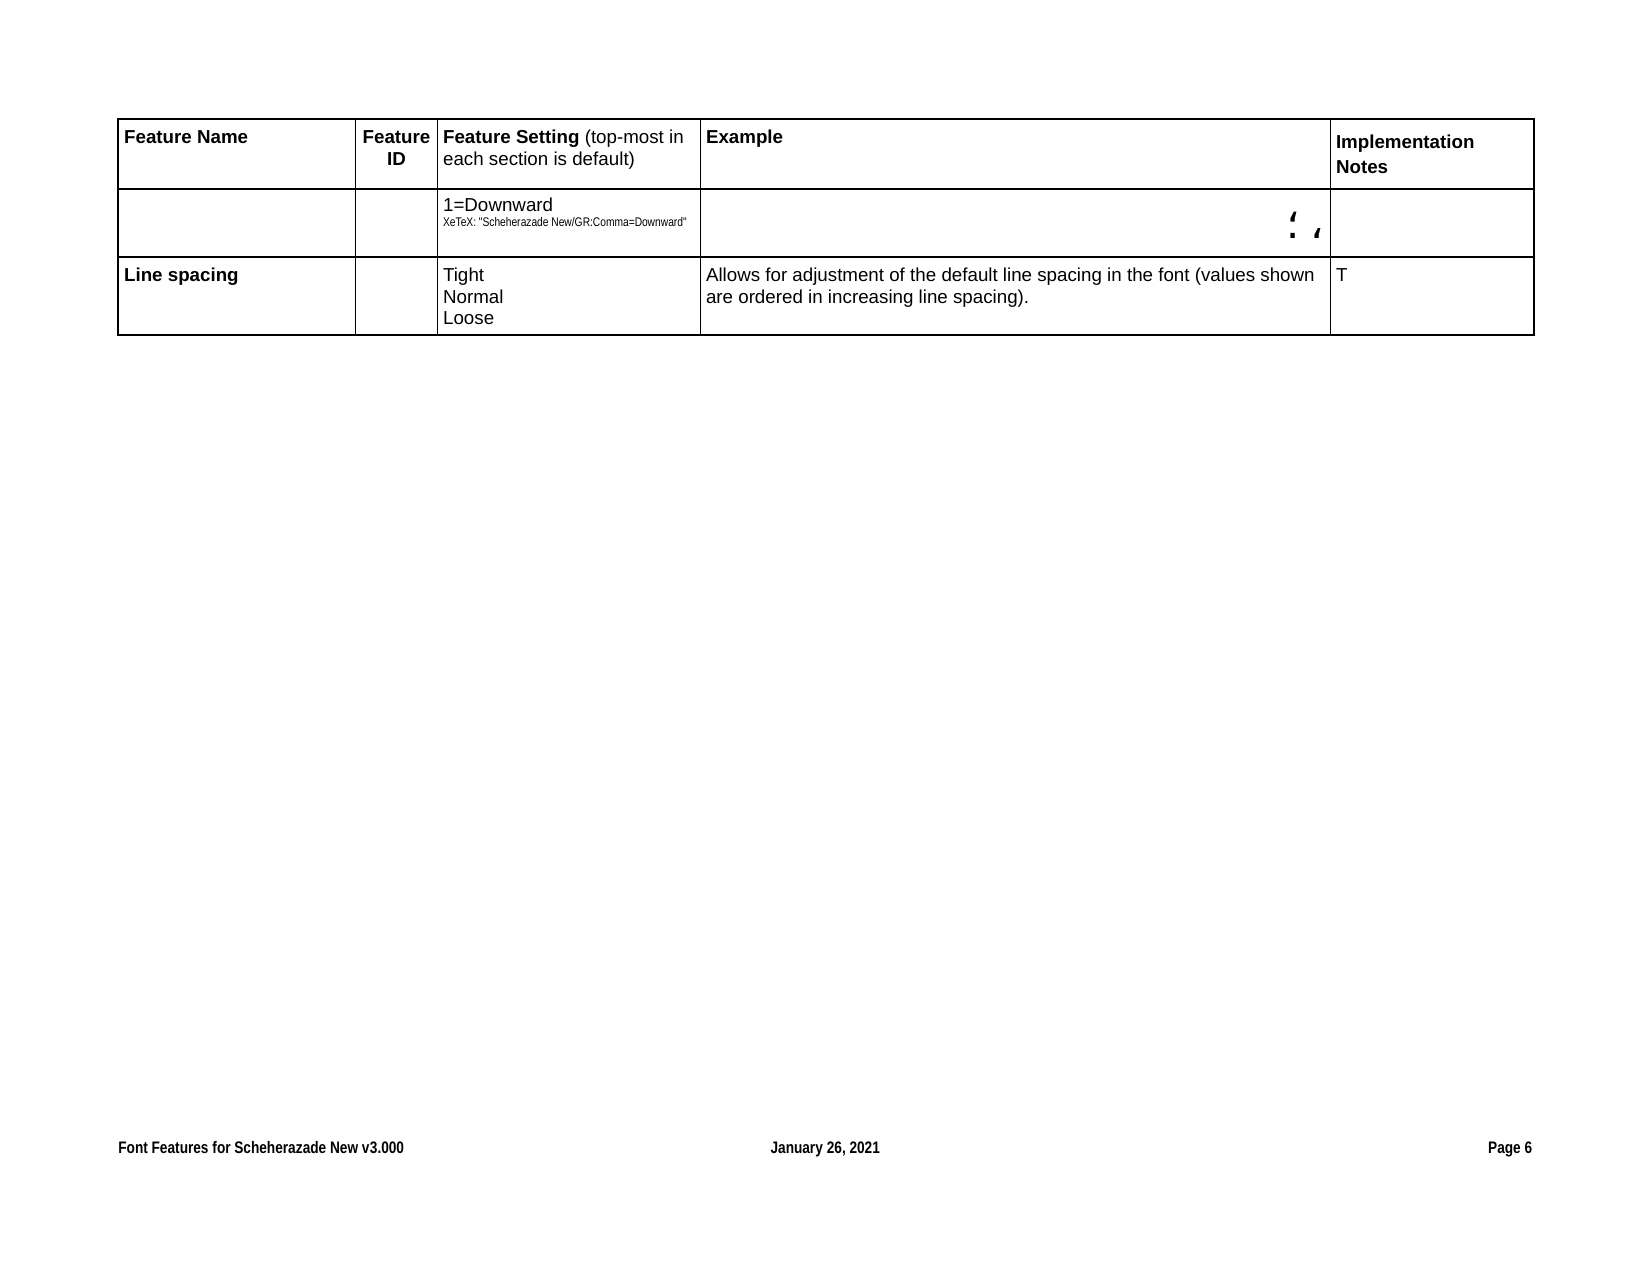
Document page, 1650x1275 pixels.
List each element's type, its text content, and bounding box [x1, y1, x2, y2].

table_cell Allows for adjustment of the default line spacing in the font (values shown are ordered in increasing line spacing). [701, 258, 1330, 334]
table_header Feature Name [119, 120, 355, 188]
table_header Feature ID [356, 120, 437, 188]
table_cell [1331, 190, 1533, 256]
table_header Implementation Notes [1331, 120, 1533, 188]
table_header Feature Setting (top-most in each section is default) [438, 120, 700, 188]
table_cell [119, 190, 355, 256]
table_header Example [701, 120, 1330, 188]
table_cell [356, 258, 437, 334]
table_cell ، ؛ [701, 190, 1330, 256]
table_cell Tight Normal Loose [438, 258, 700, 334]
table_cell Line spacing [119, 258, 355, 334]
table_cell T [1331, 258, 1533, 334]
table_cell [356, 190, 437, 256]
table_cell 1=Downward XeTeX: "Scheherazade New/GR:Comma=Downward" [438, 190, 700, 256]
